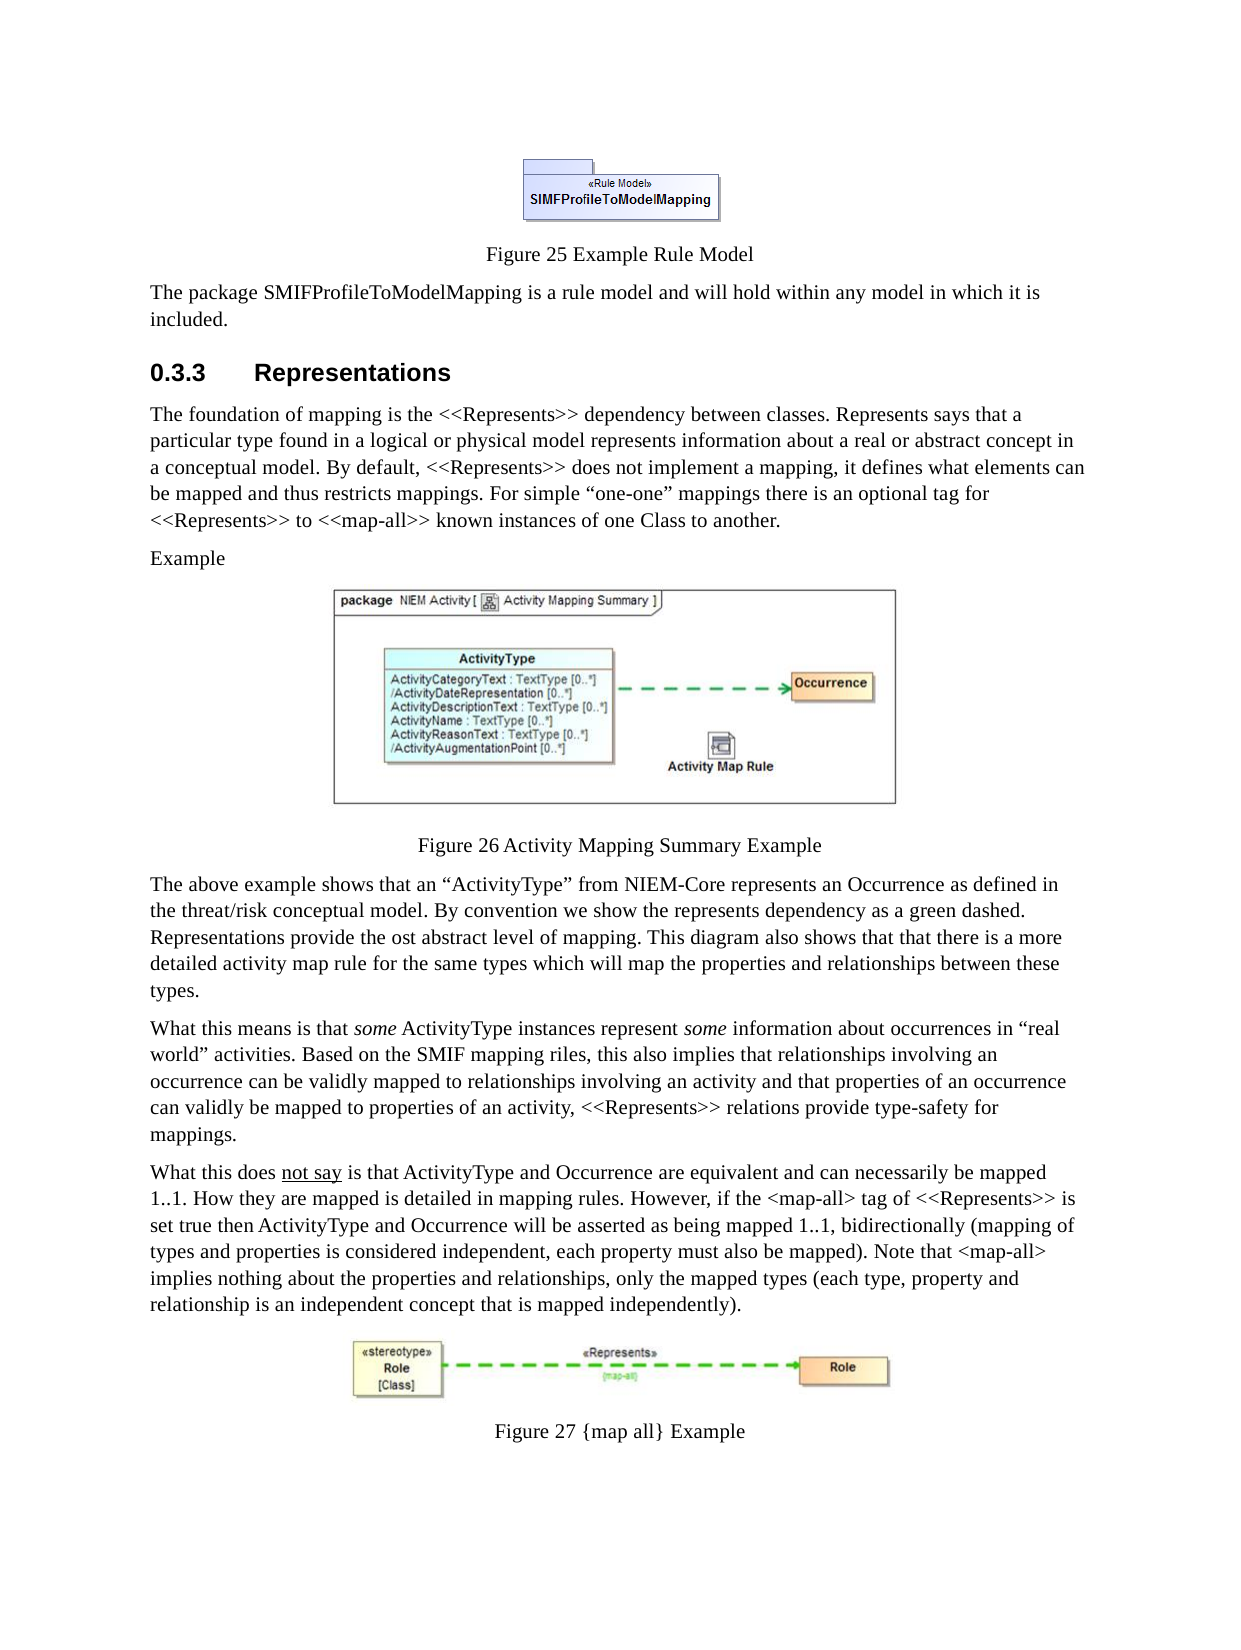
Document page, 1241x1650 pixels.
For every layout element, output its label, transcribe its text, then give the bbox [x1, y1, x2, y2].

text The above example shows that an “ActivityType” from NIEM-Core represents an Occurrence as defined in the threat/risk conceptual model. By convention we show the represents dependency as a green dashed. Representations provide the ost abstract level of mapping. This diagram also shows that that there is a more detailed activity map rule for the same types which will map the properties and relationships between these types. [150, 872, 1090, 1001]
text Figure 27 {map all} Example [150, 1419, 1090, 1443]
text What this does not say is that ActivityType and Occurrence are equivalent and can necessarily be mapped 1..1. How they are mapped is detailed in mapping rules. However, if the <map-all> tag of <<Represents>> is set true then ActivityType and Occurrence will be asserted as being mapped 1..1, bidirectionally (mapping of types and properties is considered independent, each property must also be mapped). Note that <map-all> implies nothing about the properties and relationships, only the mapped types (each type, property and relationship is an independent concept that is mapped independently). [150, 1160, 1090, 1316]
picture [513, 150, 727, 228]
text The package SMIFProfileToModelMapping is a rule model and will hold within any model in which it is included. [150, 280, 1090, 330]
subtitle Representations [150, 358, 1090, 387]
text The foundation of mapping is the <<Represents>> dependency between classes. Represents says that a particular type found in a logical or physical model represents information about a real or abstract concept in a conceptual model. By default, <<Represents>> does not implement a mapping, it defines what elements can be mapped and thus restricts mappings. For simple “one-one” mappings there is an optional tag for <<Represents>> to <<map-all>> known instances of one Class to another. [150, 402, 1090, 532]
picture [328, 584, 912, 820]
text Figure 26 Activity Mapping Summary Example [150, 833, 1090, 857]
text Example [150, 546, 1090, 570]
picture [342, 1330, 898, 1406]
text What this means is that some ActivityType instances represent some information about occurrences in “real world” activities. Based on the SMIF mapping riles, this also implies that relationships involving an occurrence can be validly mapped to relationships involving an activity and that properties of an occurrence can validly be mapped to properties of an activity, <<Represents>> relations provide type-safety for mappings. [150, 1016, 1090, 1146]
text Figure 25 Example Rule Model [150, 242, 1090, 266]
